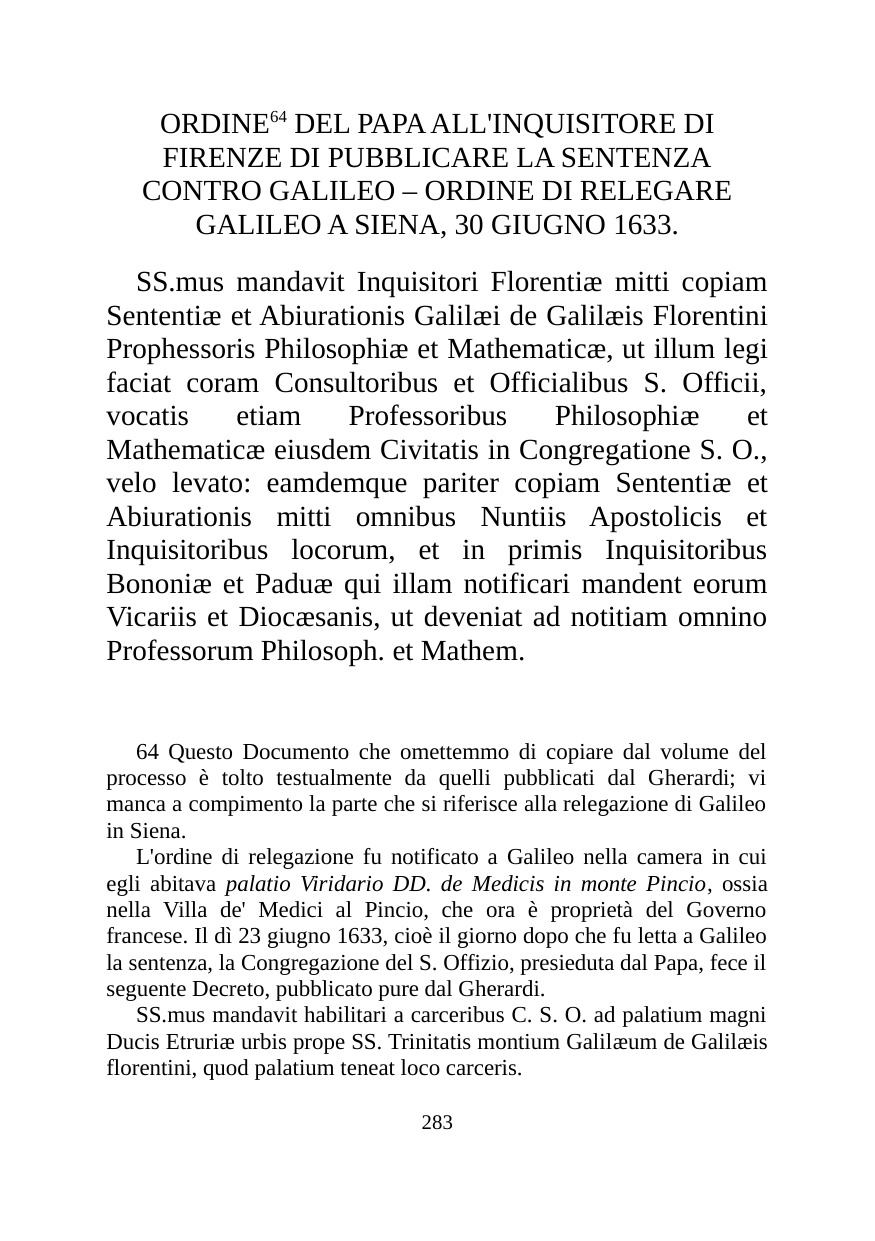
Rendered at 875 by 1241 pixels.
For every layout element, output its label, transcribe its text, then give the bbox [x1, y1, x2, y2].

text Questo Documento che omettemmo di copiare dal volume del processo è tolto testualmente da quelli pubblicati dal Gherardi; vi manca a compimento la parte che si riferisce alla relegazione di Galileo in Siena. [106, 738, 768, 843]
subtitle ORDINE DEL PAPA ALL'INQUISITORE DI FIRENZE DI PUBBLICARE LA SENTENZA CONTRO GALILEO – ORDINE DI RELEGARE GALILEO A SIENA, 30 GIUGNO 1633. [106, 106, 768, 240]
text L'ordine di relegazione fu notificato a Galileo nella camera in cui egli abitava palatio Viridario DD. de Medicis in monte Pincio, ossia nella Villa de' Medici al Pincio, che ora è proprietà del Governo francese. Il dì 23 giugno 1633, cioè il giorno dopo che fu letta a Galileo la sentenza, la Congregazione del S. Offizio, presieduta dal Papa, fece il seguente Decreto, pubblicato pure dal Gherardi. [106, 843, 768, 1001]
text SS.mus mandavit habilitari a carceribus C. S. O. ad palatium magni Ducis Etruriæ urbis prope SS. Trinitatis montium Galilæum de Galilæis florentini, quod palatium teneat loco carceris. [106, 1001, 768, 1080]
text SS.mus mandavit Inquisitori Florentiæ mitti copiam Sententiæ et Abiurationis Galilæi de Galilæis Florentini Prophessoris Philosophiæ et Mathematicæ, ut illum legi faciat coram Consultoribus et Officialibus S. Officii, vocatis etiam Professoribus Philosophiæ et Mathematicæ eiusdem Civitatis in Congregatione S. O., velo levato: eamdemque pariter copiam Sententiæ et Abiurationis mitti omnibus Nuntiis Apostolicis et Inquisitoribus locorum, et in primis Inquisitoribus Bononiæ et Paduæ qui illam notificari mandent eorum Vicariis et Diocæsanis, ut deveniat ad notitiam omnino Professorum Philosoph. et Mathem. [106, 264, 768, 667]
